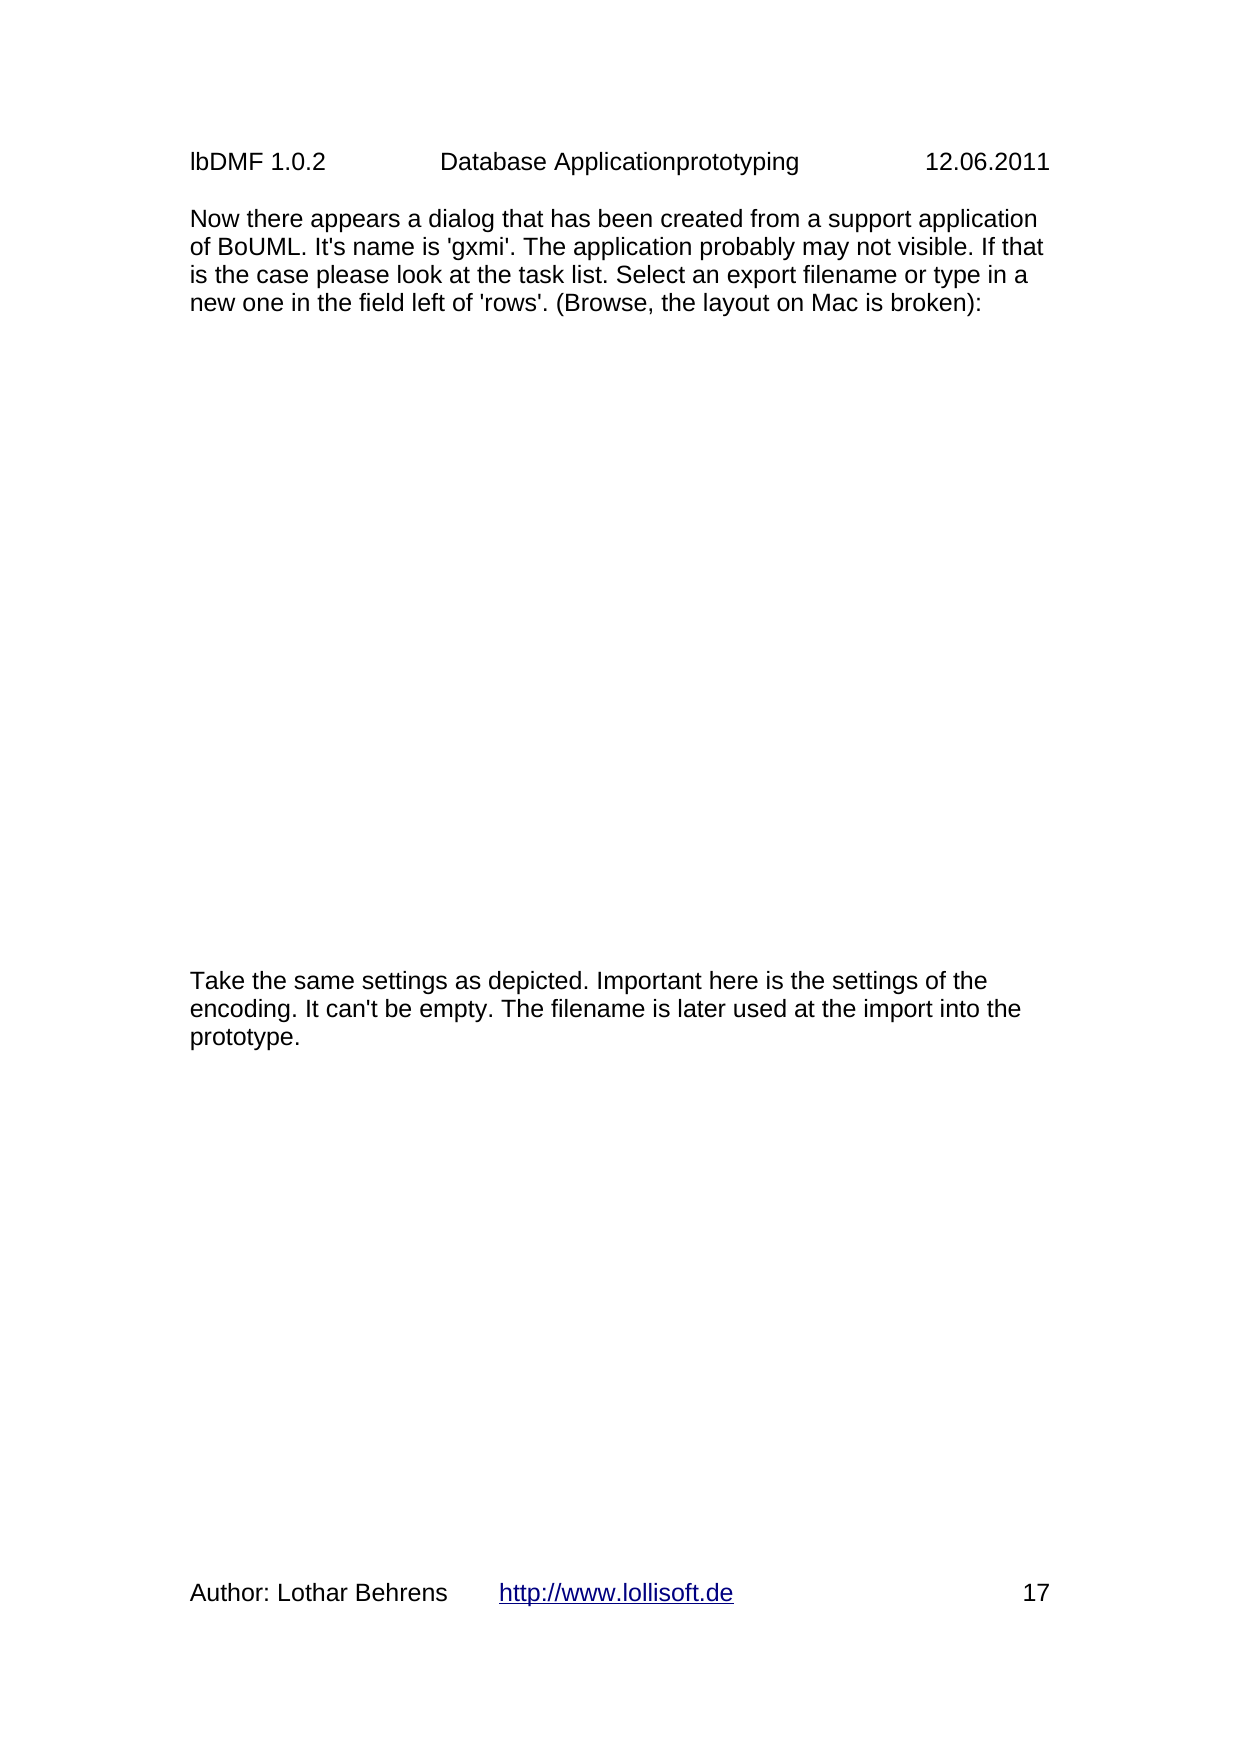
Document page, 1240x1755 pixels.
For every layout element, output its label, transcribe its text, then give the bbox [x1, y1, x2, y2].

text Take the same settings as depicted. Important here is the settings of the encoding. It can't be empty. The filename is later used at the import into the prototype. [189, 967, 1050, 1050]
text Now there appears a dialog that has been created from a support application of BoUML. It's name is 'gxmi'. The application probably may not visible. If that is the case please look at the task list. Select an export filename or type in a new one in the field left of 'rows'. (Browse, the layout on Mac is broken): [189, 205, 1050, 317]
